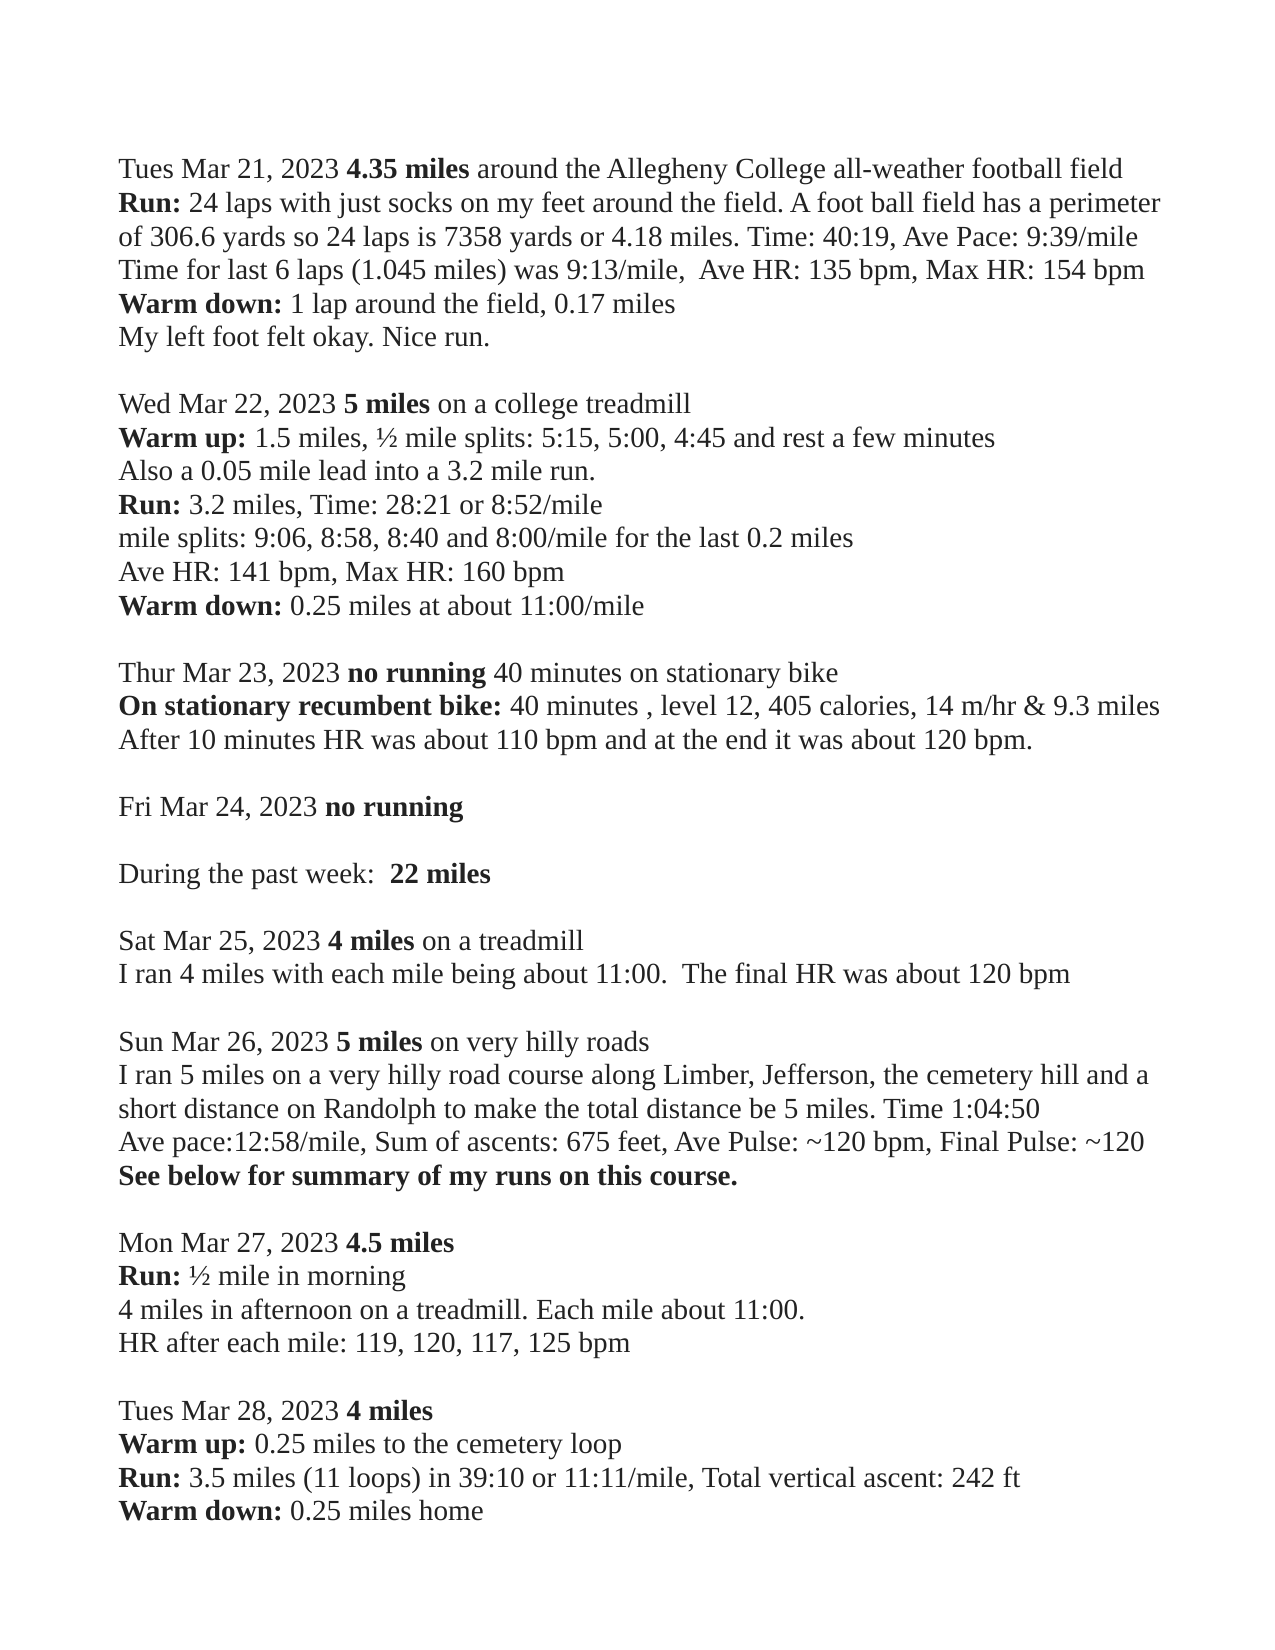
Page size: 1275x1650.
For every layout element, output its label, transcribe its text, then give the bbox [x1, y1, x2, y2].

text Warm down: 0.25 miles home [118, 1493, 1161, 1527]
text Wed Mar 22, 2023 5 miles on a college treadmill [118, 386, 1161, 420]
text Sat Mar 25, 2023 4 miles on a treadmill [118, 923, 1161, 957]
text Fri Mar 24, 2023 no running [118, 789, 1161, 822]
text HR after each mile: 119, 120, 117, 125 bpm [118, 1326, 1161, 1359]
text My left foot felt okay. Nice run. [118, 319, 1161, 353]
text Ave pace:12:58/mile, Sum of ascents: 675 feet, Ave Pulse: ~120 bpm, Final Pulse: ~120 [118, 1124, 1161, 1158]
text Time for last 6 laps (1.045 miles) was 9:13/mile, Ave HR: 135 bpm, Max HR: 154 bpm [118, 252, 1161, 286]
text See below for summary of my runs on this course. [118, 1158, 1161, 1191]
text I ran 4 miles with each mile being about 11:00. The final HR was about 120 bpm [118, 957, 1161, 990]
text Run: 24 laps with just socks on my feet around the field. A foot ball field has a perimeter of 306.6 yards so 24 laps is 7358 yards or 4.18 miles. Time: 40:19, Ave Pace: 9:39/mile [118, 185, 1161, 252]
text Run: 3.2 miles, Time: 28:21 or 8:52/mile [118, 487, 1161, 521]
text After 10 minutes HR was about 110 bpm and at the end it was about 120 bpm. [118, 722, 1161, 755]
text Tues Mar 28, 2023 4 miles [118, 1393, 1161, 1426]
text During the past week: 22 miles [118, 856, 1161, 889]
text Run: ½ mile in morning [118, 1258, 1161, 1292]
text Thur Mar 23, 2023 no running 40 minutes on stationary bike [118, 655, 1161, 688]
text Ave HR: 141 bpm, Max HR: 160 bpm [118, 554, 1161, 588]
text I ran 5 miles on a very hilly road course along Limber, Jefferson, the cemetery hill and a short distance on Randolph to make the total distance be 5 miles. Time 1:04:50 [118, 1057, 1161, 1124]
text 4 miles in afternoon on a treadmill. Each mile about 11:00. [118, 1292, 1161, 1326]
text Tues Mar 21, 2023 4.35 miles around the Allegheny College all-weather football field [118, 152, 1161, 185]
text Warm down: 0.25 miles at about 11:00/mile [118, 588, 1161, 621]
text Warm down: 1 lap around the field, 0.17 miles [118, 286, 1161, 319]
text mile splits: 9:06, 8:58, 8:40 and 8:00/mile for the last 0.2 miles [118, 521, 1161, 554]
text Sun Mar 26, 2023 5 miles on very hilly roads [118, 1024, 1161, 1057]
text Mon Mar 27, 2023 4.5 miles [118, 1225, 1161, 1258]
text On stationary recumbent bike: 40 minutes , level 12, 405 calories, 14 m/hr & 9.3 miles [118, 688, 1161, 722]
text Also a 0.05 mile lead into a 3.2 mile run. [118, 453, 1161, 487]
text Warm up: 0.25 miles to the cemetery loop [118, 1426, 1161, 1460]
text Warm up: 1.5 miles, ½ mile splits: 5:15, 5:00, 4:45 and rest a few minutes [118, 420, 1161, 453]
text Run: 3.5 miles (11 loops) in 39:10 or 11:11/mile, Total vertical ascent: 242 ft [118, 1460, 1161, 1493]
